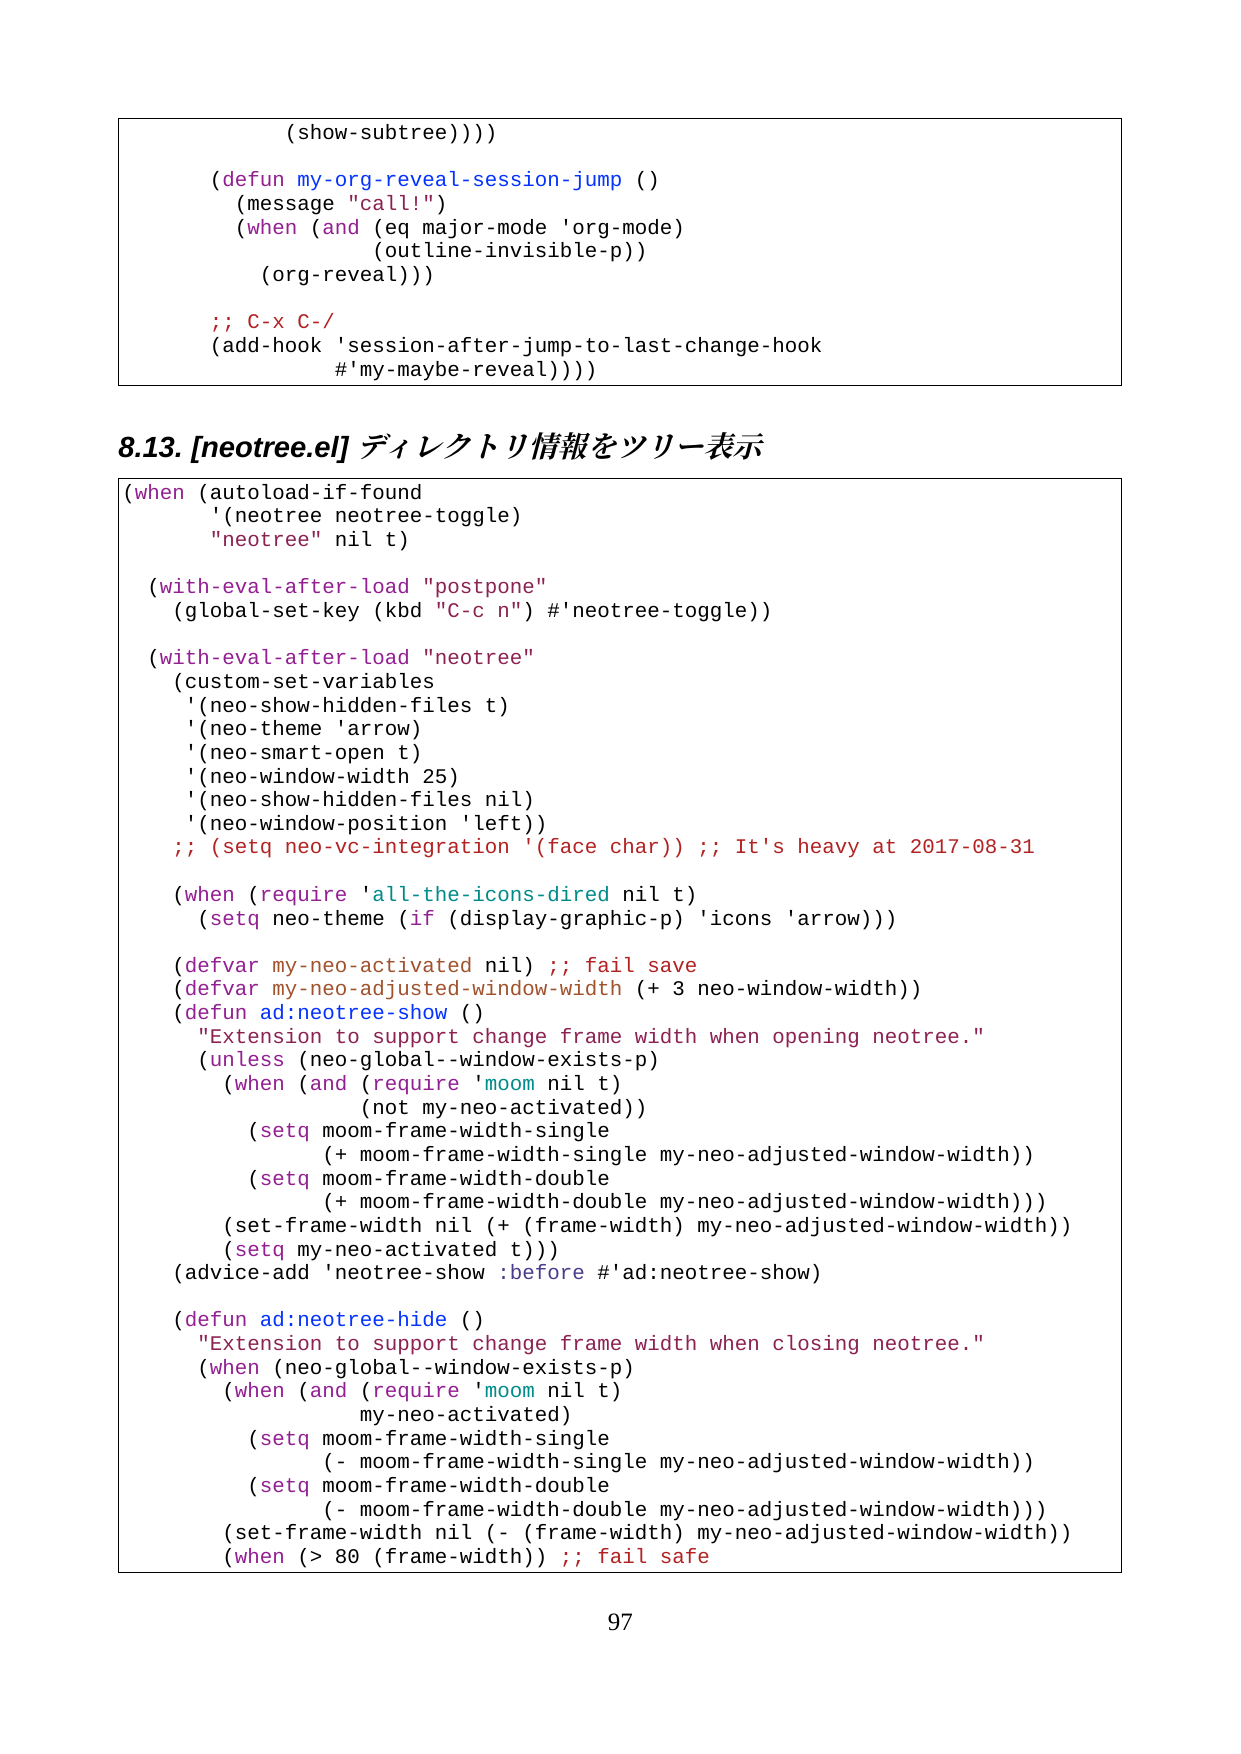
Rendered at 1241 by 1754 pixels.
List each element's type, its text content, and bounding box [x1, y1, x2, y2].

text (when (> 80 (frame-width)) ;; fail safe [119, 1542, 1121, 1572]
text "neotree" nil t) [119, 525, 1121, 549]
text (- moom-frame-width-double my-neo-adjusted-window-width))) [119, 1495, 1121, 1518]
text (with-eval-after-load "postpone" [119, 572, 1121, 596]
text (unless (neo-global--window-exists-p) [119, 1045, 1121, 1069]
text '(neo-show-hidden-files nil) [119, 785, 1121, 809]
text (advice-add 'neotree-show :before #'ad:neotree-show) [119, 1258, 1121, 1282]
text (setq neo-theme (if (display-graphic-p) 'icons 'arrow))) [119, 903, 1121, 927]
text '(neo-theme 'arrow) [119, 714, 1121, 738]
text (setq moom-frame-width-single [119, 1424, 1121, 1447]
text my-neo-activated) [119, 1400, 1121, 1424]
text (not my-neo-activated)) [119, 1093, 1121, 1116]
text (when (autoload-if-found [119, 479, 1121, 502]
text ;; C-x C-/ [119, 307, 1121, 331]
text (when (and (eq major-mode 'org-mode) [119, 213, 1121, 236]
text (custom-set-variables [119, 667, 1121, 691]
text (defvar my-neo-adjusted-window-width (+ 3 neo-window-width)) [119, 974, 1121, 998]
text (set-frame-width nil (- (frame-width) my-neo-adjusted-window-width)) [119, 1518, 1121, 1542]
text (set-frame-width nil (+ (frame-width) my-neo-adjusted-window-width)) [119, 1211, 1121, 1234]
text ;; (setq neo-vc-integration '(face char)) ;; It's heavy at 2017-08-31 [119, 833, 1121, 856]
text (org-reveal))) [119, 260, 1121, 284]
text (global-set-key (kbd "C-c n") #'neotree-toggle)) [119, 596, 1121, 620]
text '(neo-show-hidden-files t) [119, 691, 1121, 714]
text "Extension to support change frame width when closing neotree." [119, 1329, 1121, 1353]
text (with-eval-after-load "neotree" [119, 643, 1121, 667]
text '(neo-window-position 'left)) [119, 809, 1121, 833]
subtitle [neotree.el] ディレクトリ情報をツリー表示 [118, 423, 1122, 465]
text (+ moom-frame-width-double my-neo-adjusted-window-width))) [119, 1187, 1121, 1211]
text (show-subtree)))) [119, 119, 1121, 142]
text #'my-maybe-reveal)))) [119, 354, 1121, 385]
text '(neo-window-width 25) [119, 762, 1121, 785]
text (defvar my-neo-activated nil) ;; fail save [119, 951, 1121, 974]
text '(neotree neotree-toggle) [119, 502, 1121, 525]
text '(neo-smart-open t) [119, 738, 1121, 762]
text "Extension to support change frame width when opening neotree." [119, 1022, 1121, 1045]
text (setq my-neo-activated t))) [119, 1234, 1121, 1258]
text (when (and (require 'moom nil t) [119, 1069, 1121, 1093]
text (defun my-org-reveal-session-jump () [119, 165, 1121, 189]
text (+ moom-frame-width-single my-neo-adjusted-window-width)) [119, 1140, 1121, 1164]
text (- moom-frame-width-single my-neo-adjusted-window-width)) [119, 1447, 1121, 1471]
text (add-hook 'session-after-jump-to-last-change-hook [119, 331, 1121, 354]
text (setq moom-frame-width-double [119, 1471, 1121, 1495]
text (defun ad:neotree-show () [119, 998, 1121, 1022]
text (setq moom-frame-width-single [119, 1116, 1121, 1140]
text (when (neo-global--window-exists-p) [119, 1353, 1121, 1376]
text (setq moom-frame-width-double [119, 1164, 1121, 1187]
text (when (require 'all-the-icons-dired nil t) [119, 880, 1121, 903]
text (outline-invisible-p)) [119, 236, 1121, 260]
text (defun ad:neotree-hide () [119, 1306, 1121, 1329]
text (message "call!") [119, 189, 1121, 213]
text (when (and (require 'moom nil t) [119, 1376, 1121, 1400]
